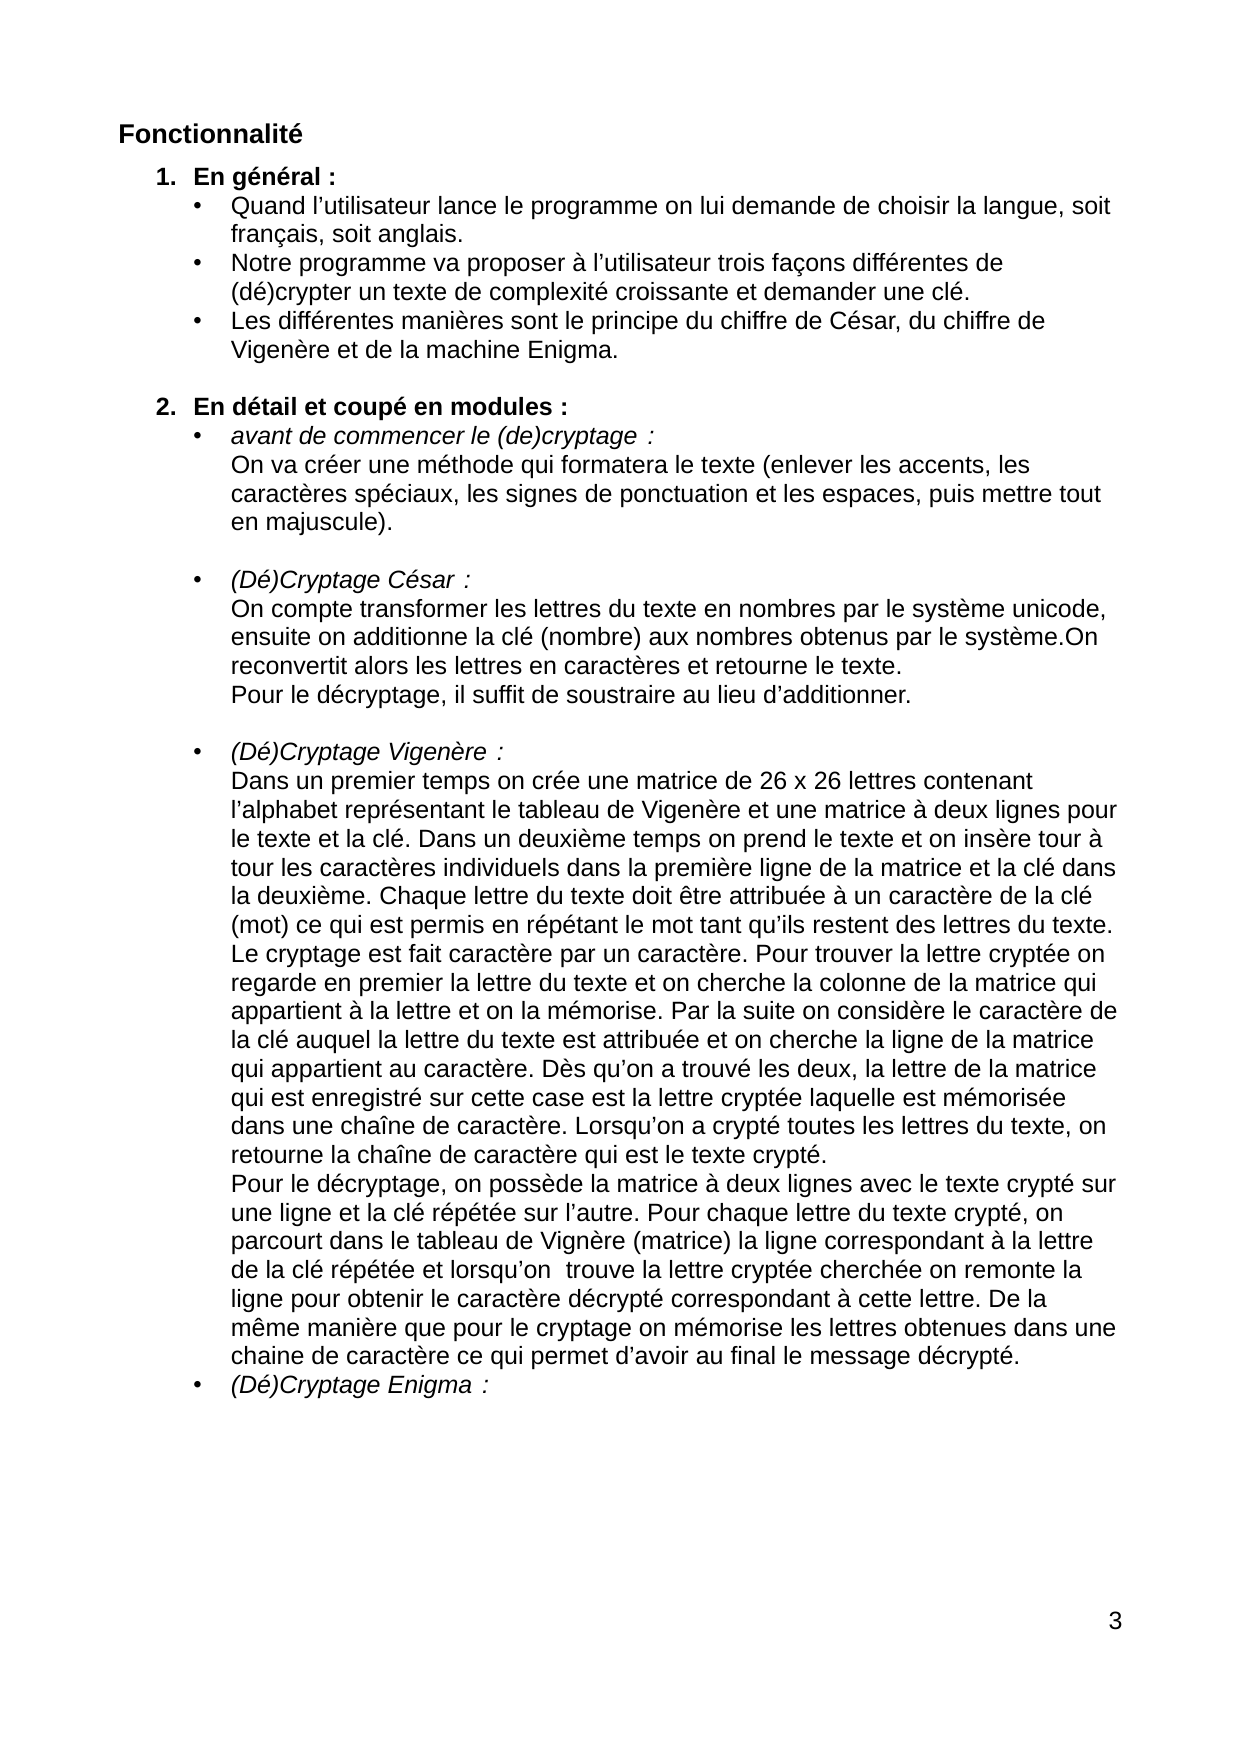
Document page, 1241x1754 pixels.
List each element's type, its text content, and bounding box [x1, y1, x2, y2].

list (Dé)Cryptage César : On compte transformer les lettres du texte en nombres par le système unicode, ensuite on additionne la clé (nombre) aux nombres obtenus par le système.On reconvertit alors les lettres en caractères et retourne le texte. Pour le décryptage, il suffit de soustraire au lieu d’additionner. [193, 565, 1122, 737]
list avant de commencer le (de)cryptage : On va créer une méthode qui formatera le texte (enlever les accents, les caractères spéciaux, les signes de ponctuation et les espaces, puis mettre tout en majuscule). [193, 421, 1122, 565]
list (Dé)Cryptage Vigenère : Dans un premier temps on crée une matrice de 26 x 26 lettres contenant l’alphabet représentant le tableau de Vigenère et une matrice à deux lignes pour le texte et la clé. Dans un deuxième temps on prend le texte et on insère tour à tour les caractères individuels dans la première ligne de la matrice et la clé dans la deuxième. Chaque lettre du texte doit être attribuée à un caractère de la clé (mot) ce qui est permis en répétant le mot tant qu’ils restent des lettres du texte. Le cryptage est fait caractère par un caractère. Pour trouver la lettre cryptée on regarde en premier la lettre du texte et on cherche la colonne de la matrice qui appartient à la lettre et on la mémorise. Par la suite on considère le caractère de la clé auquel la lettre du texte est attribuée et on cherche la ligne de la matrice qui appartient au caractère. Dès qu’on a trouvé les deux, la lettre de la matrice qui est enregistré sur cette case est la lettre cryptée laquelle est mémorisée dans une chaîne de caractère. Lorsqu’on a crypté toutes les lettres du texte, on retourne la chaîne de caractère qui est le texte crypté. Pour le décryptage, on possède la matrice à deux lignes avec le texte crypté sur une ligne et la clé répétée sur l’autre. Pour chaque lettre du texte crypté, on parcourt dans le tableau de Vignère (matrice) la ligne correspondant à la lettre de la clé répétée et lorsqu’on trouve la lettre cryptée cherchée on remonte la ligne pour obtenir le caractère décrypté correspondant à cette lettre. De la même manière que pour le cryptage on mémorise les lettres obtenues dans une chaine de caractère ce qui permet d’avoir au final le message décrypté. [193, 737, 1122, 1370]
list En général : [156, 162, 1122, 191]
list Notre programme va proposer à l’utilisateur trois façons différentes de (dé)crypter un texte de complexité croissante et demander une clé. [193, 248, 1122, 306]
list Les différentes manières sont le principe du chiffre de César, du chiffre de Vigenère et de la machine Enigma. [193, 306, 1122, 392]
list En détail et coupé en modules : [156, 392, 1122, 421]
list Quand l’utilisateur lance le programme on lui demande de choisir la langue, soit français, soit anglais. [193, 191, 1122, 248]
list (Dé)Cryptage Enigma : [193, 1370, 1122, 1399]
subtitle Fonctionnalité [118, 118, 1122, 149]
